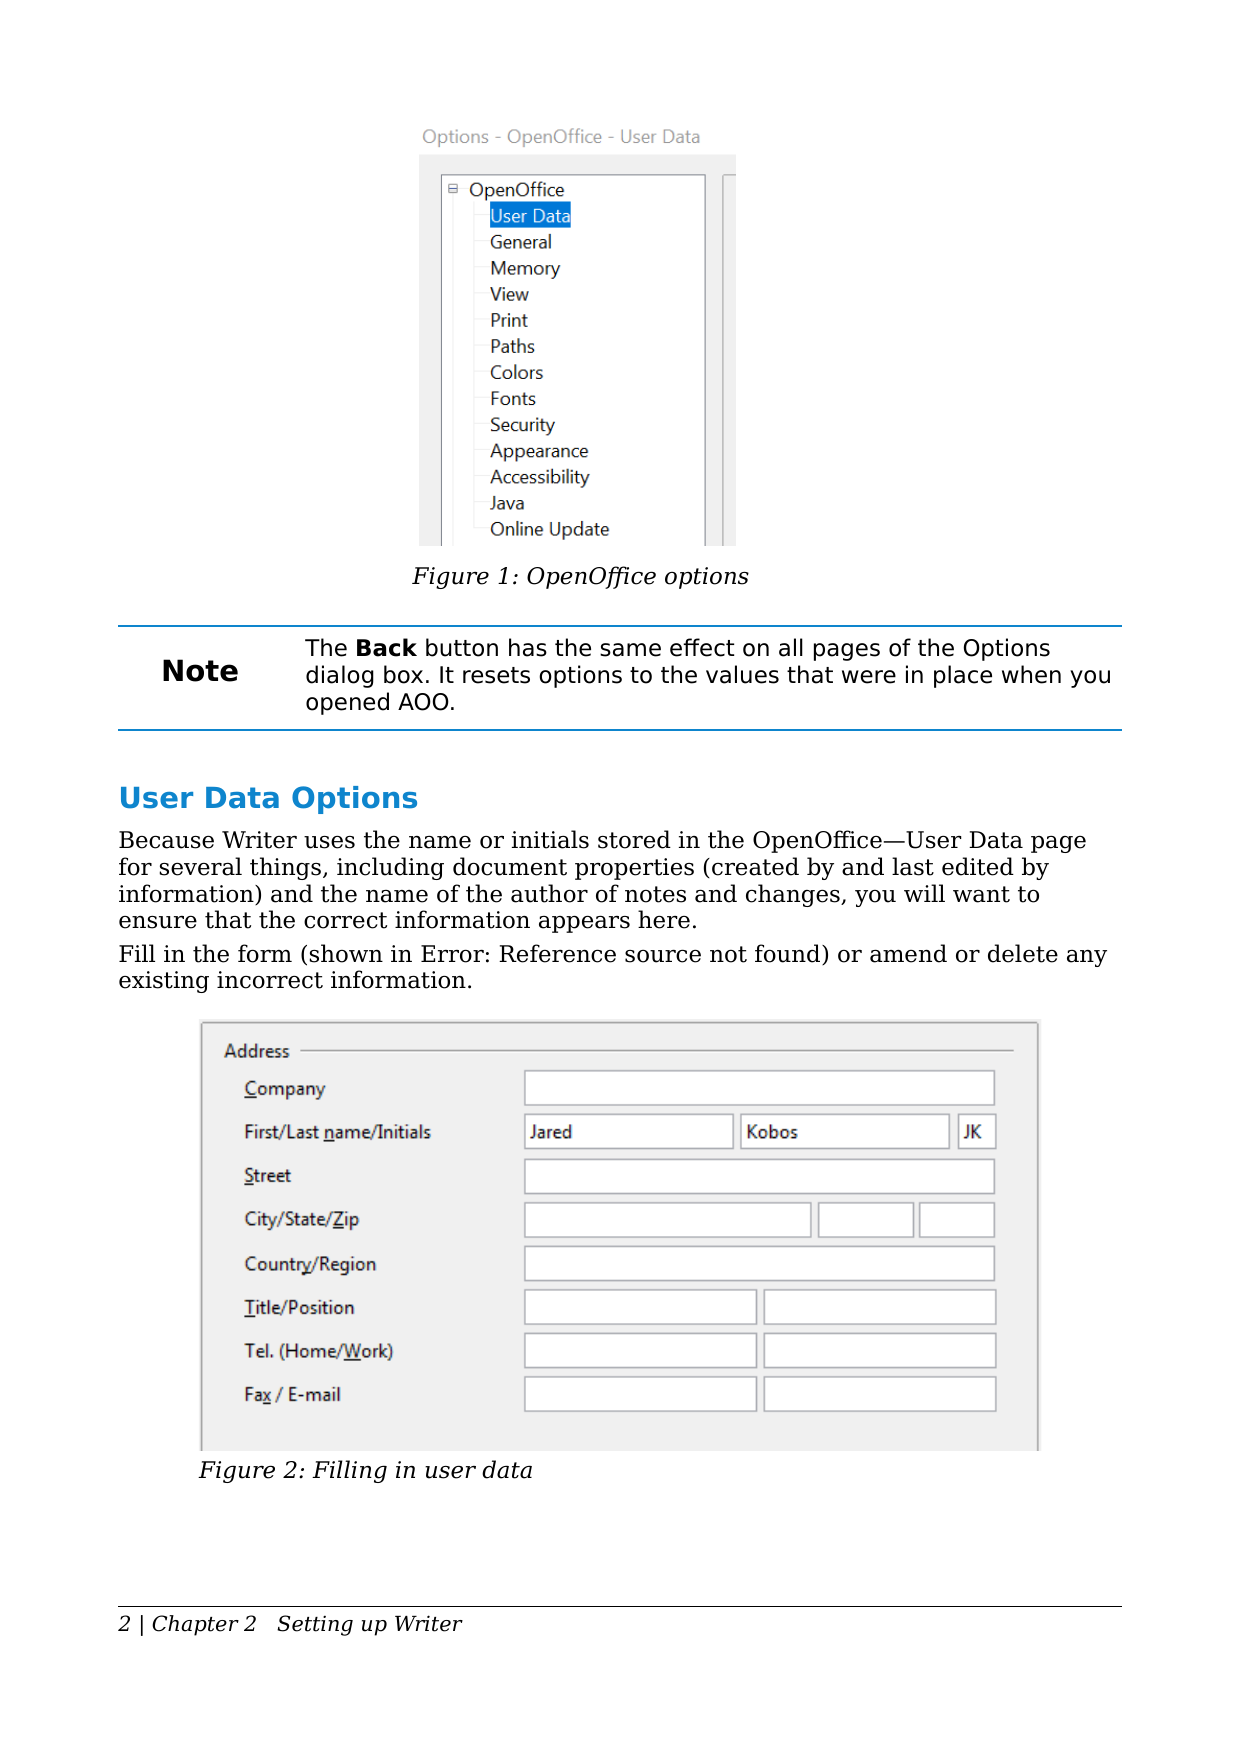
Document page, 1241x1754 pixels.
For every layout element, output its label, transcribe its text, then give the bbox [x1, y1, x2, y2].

picture [419, 118, 736, 546]
table_header The Back button has the same effect on all pages of the Options dialog box. It resets options to the values that were in place when you opened AOO. [281, 627, 1122, 728]
text Figure 2: Filling in user data [199, 1457, 1041, 1483]
text Fill in the form (shown in Error: Reference source not found) or amend or delete any existing incorrect information. [118, 941, 1122, 994]
list Because Writer uses the name or initials stored in the OpenOffice—User Data page for several things, including document properties (created by and last edited by information) and the name of the author of notes and changes, you will want to ensure that the correct information appears here. [118, 828, 1122, 934]
subtitle User Data Options [118, 781, 1122, 815]
table_header Note [118, 627, 281, 728]
picture [198, 1019, 1042, 1451]
text Figure 1: OpenOffice options [412, 563, 828, 590]
